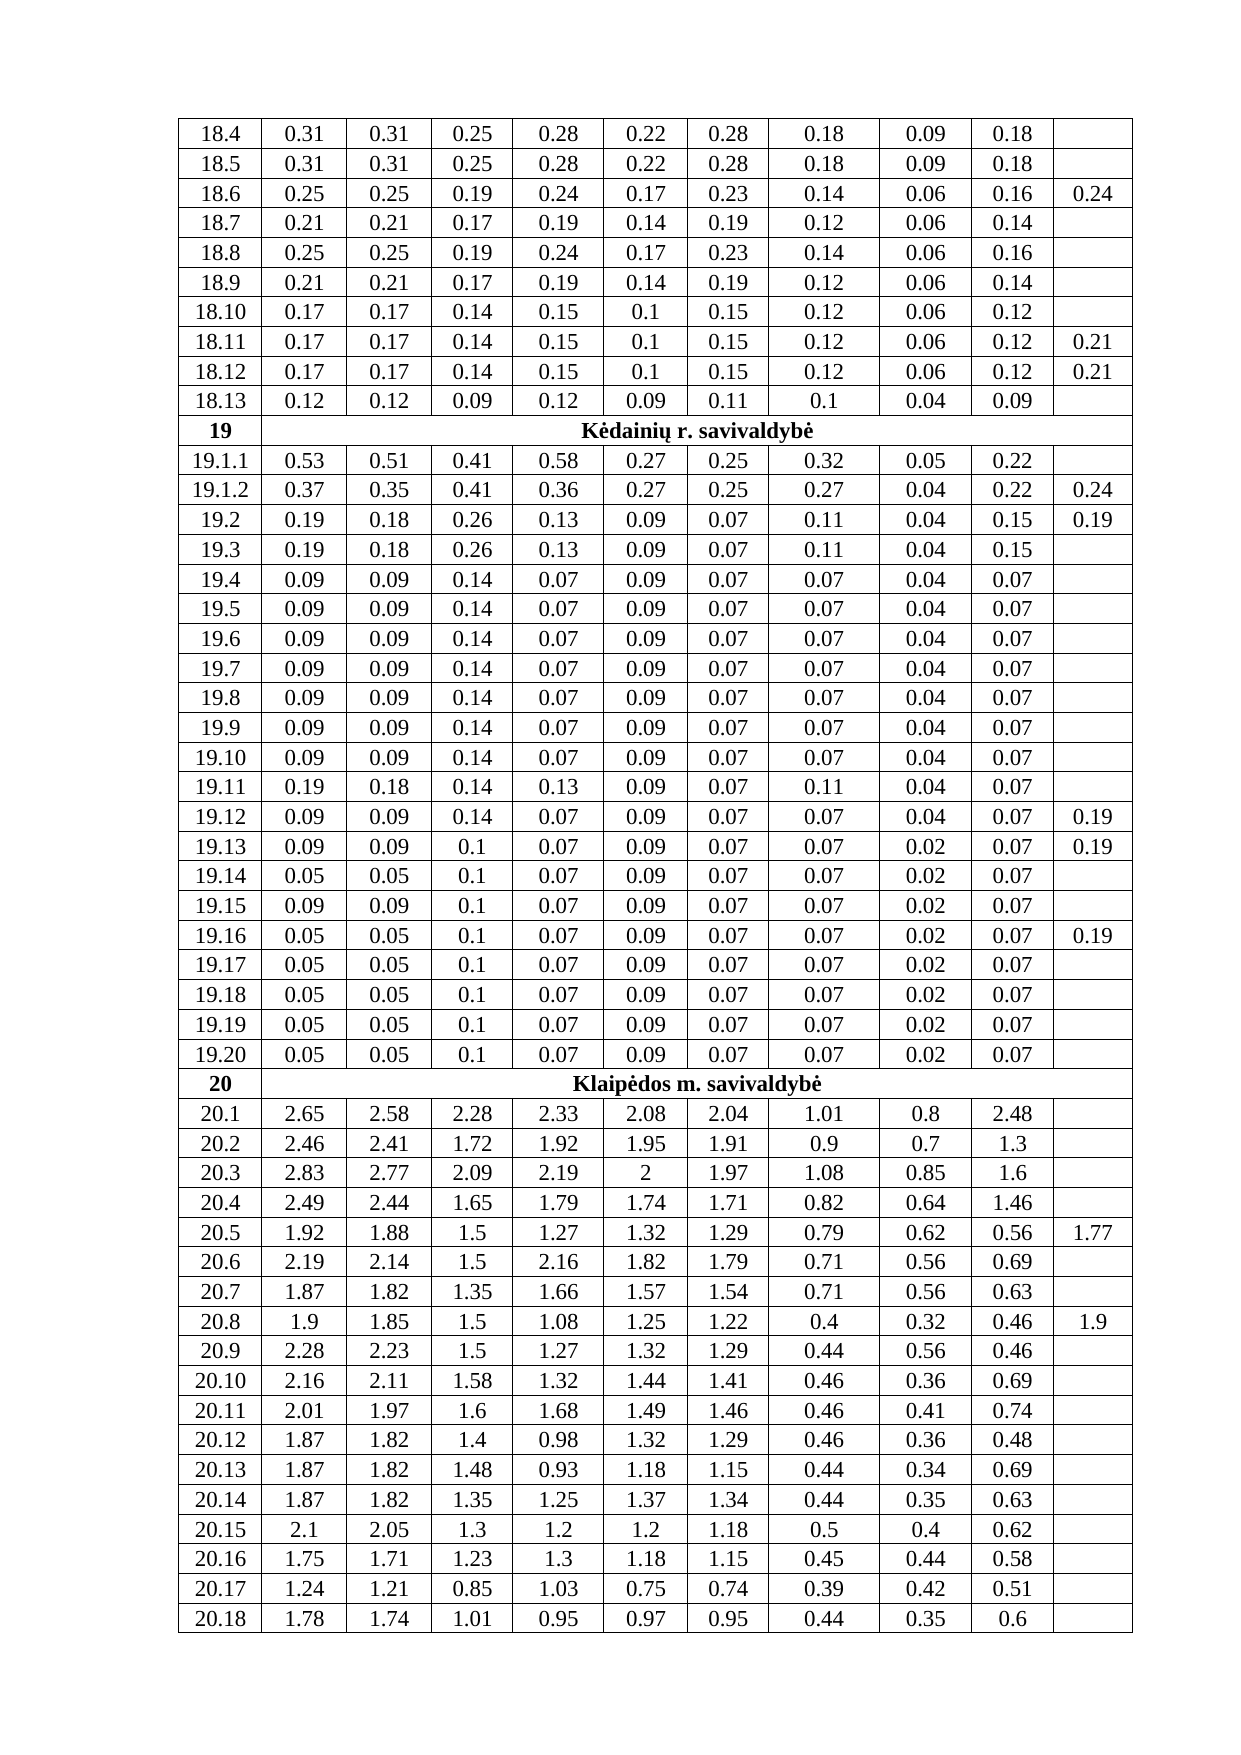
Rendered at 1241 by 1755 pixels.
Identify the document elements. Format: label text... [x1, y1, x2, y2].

table_cell 1.75 [262, 1544, 346, 1573]
table_cell 0.22 [972, 446, 1053, 474]
table_cell 0.31 [262, 149, 346, 177]
table_cell 0.37 [262, 475, 346, 504]
table_cell 1.71 [347, 1544, 431, 1573]
table_cell 1.87 [262, 1425, 346, 1454]
table_cell 1.34 [688, 1485, 768, 1513]
table_cell 0.07 [688, 802, 768, 831]
table_cell 0.14 [769, 238, 879, 267]
table_cell 1.46 [972, 1188, 1053, 1217]
table_cell 0.05 [262, 1010, 346, 1038]
table_cell 0.69 [972, 1247, 1053, 1276]
table_cell 2.46 [262, 1129, 346, 1157]
table_cell 2.41 [347, 1129, 431, 1157]
table_cell 0.17 [262, 327, 346, 356]
table_cell 0.22 [604, 149, 687, 177]
table_cell 0.09 [262, 565, 346, 593]
table_cell 0.07 [688, 624, 768, 652]
table_cell 18.10 [179, 297, 261, 326]
table_cell 0.09 [604, 861, 687, 890]
table_cell 2.09 [432, 1158, 512, 1187]
table_cell 0.31 [347, 149, 431, 177]
table_cell 0.56 [972, 1218, 1053, 1246]
table_cell 0.09 [604, 802, 687, 831]
table_cell 0.09 [347, 713, 431, 742]
table_cell 0.98 [513, 1425, 603, 1454]
table_cell 0.17 [347, 297, 431, 326]
table_cell 0.09 [604, 980, 687, 1009]
table_cell 0.07 [972, 772, 1053, 801]
table_cell 0.14 [432, 683, 512, 712]
table_cell 0.21 [1054, 357, 1132, 385]
table_cell 0.51 [972, 1574, 1053, 1602]
table_cell 19.6 [179, 624, 261, 652]
table_cell 0.07 [972, 1010, 1053, 1038]
table_cell 0.04 [880, 802, 971, 831]
table_cell 0.09 [432, 386, 512, 415]
table_cell 0.17 [604, 238, 687, 267]
table_cell 2.11 [347, 1366, 431, 1395]
table_cell 0.09 [262, 743, 346, 771]
table_cell 0.02 [880, 861, 971, 890]
table_cell 0.09 [347, 624, 431, 652]
table_cell 0.26 [432, 535, 512, 563]
table_cell 20.18 [179, 1604, 261, 1632]
table_cell 0.04 [880, 743, 971, 771]
table_cell 0.05 [347, 921, 431, 949]
table_cell 0.07 [769, 713, 879, 742]
table_cell 0.09 [604, 505, 687, 534]
table_cell 0.15 [972, 535, 1053, 563]
table_cell 0.18 [347, 505, 431, 534]
table_cell 19.10 [179, 743, 261, 771]
table_cell 0.09 [880, 119, 971, 148]
table_cell 20.14 [179, 1485, 261, 1513]
table_cell 0.07 [688, 743, 768, 771]
table_cell 2.44 [347, 1188, 431, 1217]
table_cell 2.01 [262, 1396, 346, 1424]
table_cell 2.16 [513, 1247, 603, 1276]
table_cell 0.06 [880, 357, 971, 385]
table_cell 20.2 [179, 1129, 261, 1157]
table_cell 0.05 [262, 921, 346, 949]
table_cell 0.82 [769, 1188, 879, 1217]
table_cell [1054, 297, 1132, 326]
table_cell 19.12 [179, 802, 261, 831]
table_cell 0.14 [604, 268, 687, 296]
table_cell 0.62 [880, 1218, 971, 1246]
table_cell 2.65 [262, 1099, 346, 1127]
table_cell 0.09 [262, 802, 346, 831]
table_cell 0.07 [769, 832, 879, 860]
table_cell 19.13 [179, 832, 261, 860]
table_cell 0.26 [432, 505, 512, 534]
table_cell 0.02 [880, 832, 971, 860]
table_cell 1.32 [604, 1336, 687, 1365]
table_cell 0.07 [513, 683, 603, 712]
table_cell 0.11 [769, 772, 879, 801]
table_cell 1.23 [432, 1544, 512, 1573]
table_cell 0.14 [432, 297, 512, 326]
table_cell 1.88 [347, 1218, 431, 1246]
table_cell [1054, 208, 1132, 237]
table_cell 0.07 [688, 1010, 768, 1038]
table_cell 1.25 [513, 1485, 603, 1513]
table_cell 2.08 [604, 1099, 687, 1127]
table_cell 0.09 [347, 594, 431, 623]
table_cell 19.9 [179, 713, 261, 742]
table_cell 0.14 [432, 357, 512, 385]
table_cell 0.51 [347, 446, 431, 474]
table_cell 0.19 [262, 772, 346, 801]
table_cell [1054, 1574, 1132, 1602]
table_cell 2.58 [347, 1099, 431, 1127]
table_cell 0.05 [262, 950, 346, 979]
table_cell 20.5 [179, 1218, 261, 1246]
table_cell 0.19 [262, 535, 346, 563]
table_cell 0.45 [769, 1544, 879, 1573]
table_cell 0.19 [1054, 505, 1132, 534]
table_cell 0.22 [604, 119, 687, 148]
table_cell 2.19 [513, 1158, 603, 1187]
table_cell 0.04 [880, 772, 971, 801]
table_cell 20.12 [179, 1425, 261, 1454]
table_cell 0.07 [972, 891, 1053, 920]
table_cell 1.85 [347, 1307, 431, 1335]
table_cell 0.56 [880, 1277, 971, 1306]
table_cell 0.09 [972, 386, 1053, 415]
table_cell 0.12 [972, 327, 1053, 356]
table_cell 19.20 [179, 1040, 261, 1068]
table_cell 1.48 [432, 1455, 512, 1484]
table_cell 0.09 [347, 565, 431, 593]
table_cell 0.09 [347, 683, 431, 712]
table_cell 0.14 [432, 624, 512, 652]
table_cell 0.1 [432, 921, 512, 949]
table_cell 1.29 [688, 1218, 768, 1246]
table_cell 0.02 [880, 921, 971, 949]
table_cell 0.95 [688, 1604, 768, 1632]
table_cell [1054, 772, 1132, 801]
table_cell 0.07 [972, 832, 1053, 860]
table_cell 0.09 [604, 743, 687, 771]
table_cell 20.13 [179, 1455, 261, 1484]
table_cell [1054, 535, 1132, 563]
table_cell [1054, 1188, 1132, 1217]
table_cell [1054, 1336, 1132, 1365]
table_cell 0.11 [769, 535, 879, 563]
table_cell 0.31 [347, 119, 431, 148]
table_cell 0.18 [347, 535, 431, 563]
table_cell [1054, 891, 1132, 920]
table_cell 18.8 [179, 238, 261, 267]
table_cell 0.06 [880, 327, 971, 356]
table_cell 0.41 [432, 446, 512, 474]
table_cell 1.49 [604, 1396, 687, 1424]
table_cell 0.07 [972, 950, 1053, 979]
table_cell 0.1 [432, 891, 512, 920]
table_cell 1.32 [604, 1218, 687, 1246]
table_cell 0.1 [432, 980, 512, 1009]
table_cell 0.44 [769, 1455, 879, 1484]
table_cell 0.62 [972, 1515, 1053, 1543]
table_cell 0.07 [688, 713, 768, 742]
table_cell 0.09 [604, 535, 687, 563]
table_cell 19.14 [179, 861, 261, 890]
table_cell 0.05 [262, 861, 346, 890]
table_cell 20.11 [179, 1396, 261, 1424]
table_cell 0.58 [972, 1544, 1053, 1573]
table_cell 0.07 [688, 921, 768, 949]
table_cell [1054, 1247, 1132, 1276]
table_cell 0.5 [769, 1515, 879, 1543]
table_cell 0.14 [432, 713, 512, 742]
table_cell 0.4 [769, 1307, 879, 1335]
table_cell 1.66 [513, 1277, 603, 1306]
table_cell 0.56 [880, 1247, 971, 1276]
table_cell 0.05 [262, 980, 346, 1009]
table_cell 0.13 [513, 772, 603, 801]
table_cell [1054, 386, 1132, 415]
table_cell 20.16 [179, 1544, 261, 1573]
table_cell 1.25 [604, 1307, 687, 1335]
table_cell 1.5 [432, 1247, 512, 1276]
table_cell 0.12 [769, 297, 879, 326]
table_cell 2.04 [688, 1099, 768, 1127]
table_cell 0.17 [347, 327, 431, 356]
table_cell 0.46 [769, 1396, 879, 1424]
table_cell [1054, 565, 1132, 593]
table_cell 1.22 [688, 1307, 768, 1335]
table_cell 0.04 [880, 683, 971, 712]
table_cell [1054, 594, 1132, 623]
table_cell [1054, 1366, 1132, 1395]
table_cell 1.82 [347, 1455, 431, 1484]
table_cell 0.07 [769, 921, 879, 949]
table_cell 0.07 [513, 861, 603, 890]
table_cell 0.09 [262, 683, 346, 712]
table_cell 0.07 [688, 832, 768, 860]
table_cell [1054, 980, 1132, 1009]
table_cell 0.07 [769, 891, 879, 920]
table_cell 0.14 [972, 208, 1053, 237]
table_cell 2.14 [347, 1247, 431, 1276]
table_cell 1.44 [604, 1366, 687, 1395]
table_cell 0.07 [769, 802, 879, 831]
table_cell 0.14 [432, 327, 512, 356]
table_cell 0.02 [880, 980, 971, 1009]
table_cell 1.57 [604, 1277, 687, 1306]
table_cell 0.1 [604, 297, 687, 326]
table_cell 1.01 [769, 1099, 879, 1127]
table_cell 0.07 [513, 980, 603, 1009]
table_cell 0.17 [262, 297, 346, 326]
table_cell 0.07 [769, 1010, 879, 1038]
table_cell 20.10 [179, 1366, 261, 1395]
table_cell 0.24 [1054, 179, 1132, 207]
table_cell 0.48 [972, 1425, 1053, 1454]
table_cell 20 [179, 1069, 261, 1098]
table_cell 0.05 [880, 446, 971, 474]
table_cell 0.44 [880, 1544, 971, 1573]
table_cell 19.17 [179, 950, 261, 979]
table_cell 0.1 [432, 1040, 512, 1068]
table_cell 2.19 [262, 1247, 346, 1276]
table_cell 0.28 [513, 149, 603, 177]
table_cell [1054, 268, 1132, 296]
table_cell 1.54 [688, 1277, 768, 1306]
table_cell 0.24 [513, 238, 603, 267]
table_cell 1.65 [432, 1188, 512, 1217]
table_cell 19.15 [179, 891, 261, 920]
table_cell 0.09 [604, 1010, 687, 1038]
table_cell 2.49 [262, 1188, 346, 1217]
table_cell [1054, 446, 1132, 474]
table_cell 0.07 [972, 802, 1053, 831]
table_cell 1.18 [688, 1515, 768, 1543]
table_cell 0.12 [769, 208, 879, 237]
table_cell 1.41 [688, 1366, 768, 1395]
table_cell 0.18 [347, 772, 431, 801]
table_cell [1054, 1010, 1132, 1038]
table_cell 0.14 [432, 594, 512, 623]
table_cell [1054, 683, 1132, 712]
table_cell 0.07 [688, 861, 768, 890]
table_cell 2.05 [347, 1515, 431, 1543]
table_cell 1.27 [513, 1336, 603, 1365]
table_cell 0.25 [688, 475, 768, 504]
table_cell 0.07 [688, 980, 768, 1009]
table_cell 18.6 [179, 179, 261, 207]
table_cell 0.14 [432, 802, 512, 831]
table_cell 0.18 [972, 149, 1053, 177]
table_cell 0.21 [347, 208, 431, 237]
table_cell 0.04 [880, 475, 971, 504]
table_cell 0.12 [347, 386, 431, 415]
table_cell 1.6 [972, 1158, 1053, 1187]
table_cell 0.09 [262, 654, 346, 682]
table_cell 0.19 [1054, 832, 1132, 860]
table_cell 0.09 [604, 950, 687, 979]
table_cell 1.87 [262, 1277, 346, 1306]
table_cell 1.37 [604, 1485, 687, 1513]
table_cell 1.87 [262, 1485, 346, 1513]
table_cell 0.19 [513, 208, 603, 237]
table_cell 0.09 [604, 1040, 687, 1068]
table_cell 19.4 [179, 565, 261, 593]
table_cell 0.34 [880, 1455, 971, 1484]
table_cell 2 [604, 1158, 687, 1187]
table_cell 0.07 [769, 743, 879, 771]
table_cell 1.9 [262, 1307, 346, 1335]
table_cell [1054, 1158, 1132, 1187]
table_cell 0.63 [972, 1485, 1053, 1513]
table_cell 0.74 [972, 1396, 1053, 1424]
table_cell 0.05 [262, 1040, 346, 1068]
table_cell [1054, 1544, 1132, 1573]
table_cell 0.07 [688, 565, 768, 593]
table_cell 1.87 [262, 1455, 346, 1484]
table_cell 0.46 [972, 1336, 1053, 1365]
table_cell 0.05 [347, 950, 431, 979]
table_cell 0.07 [972, 683, 1053, 712]
table_cell 2.77 [347, 1158, 431, 1187]
table_cell 0.21 [347, 268, 431, 296]
table_cell 0.46 [972, 1307, 1053, 1335]
table_cell 0.07 [769, 1040, 879, 1068]
table_cell 0.22 [972, 475, 1053, 504]
table_cell 0.07 [972, 921, 1053, 949]
table_cell 0.05 [347, 861, 431, 890]
table_cell 18.4 [179, 119, 261, 148]
table_cell 1.08 [769, 1158, 879, 1187]
table_cell 0.25 [432, 149, 512, 177]
table_cell 0.15 [688, 297, 768, 326]
table_cell 1.97 [347, 1396, 431, 1424]
table_cell 2.48 [972, 1099, 1053, 1127]
table_cell [1054, 713, 1132, 742]
table_cell 0.69 [972, 1455, 1053, 1484]
table_cell 0.15 [972, 505, 1053, 534]
table_cell 0.13 [513, 505, 603, 534]
table_cell 0.09 [347, 743, 431, 771]
table_cell 0.04 [880, 654, 971, 682]
table_cell 0.07 [972, 565, 1053, 593]
table_cell [1054, 861, 1132, 890]
table_cell 0.79 [769, 1218, 879, 1246]
table_cell 0.13 [513, 535, 603, 563]
table_cell 1.18 [604, 1455, 687, 1484]
table_cell 0.07 [972, 654, 1053, 682]
table_cell 1.21 [347, 1574, 431, 1602]
table_cell 0.19 [1054, 921, 1132, 949]
table_cell 0.1 [604, 327, 687, 356]
table_cell 2.33 [513, 1099, 603, 1127]
table_cell 1.71 [688, 1188, 768, 1217]
table_cell 20.8 [179, 1307, 261, 1335]
table_cell 0.19 [513, 268, 603, 296]
table_cell 1.82 [604, 1247, 687, 1276]
table_cell 2.83 [262, 1158, 346, 1187]
table_cell 0.25 [347, 179, 431, 207]
table_cell 0.19 [688, 208, 768, 237]
table_cell 19.19 [179, 1010, 261, 1038]
table_cell 0.17 [604, 179, 687, 207]
table_cell 0.09 [604, 654, 687, 682]
table_cell 19.7 [179, 654, 261, 682]
table_cell 0.9 [769, 1129, 879, 1157]
table_cell 0.85 [880, 1158, 971, 1187]
table_cell 0.09 [604, 683, 687, 712]
table_cell 1.9 [1054, 1307, 1132, 1335]
table_cell 0.44 [769, 1604, 879, 1632]
table_cell 0.07 [513, 654, 603, 682]
table_cell 0.12 [769, 357, 879, 385]
table_cell 1.29 [688, 1336, 768, 1365]
table_cell 1.82 [347, 1485, 431, 1513]
table_cell 0.44 [769, 1336, 879, 1365]
table_cell 20.1 [179, 1099, 261, 1127]
table_cell 1.74 [604, 1188, 687, 1217]
table_cell 0.12 [769, 268, 879, 296]
table_cell 20.7 [179, 1277, 261, 1306]
table_cell 0.35 [880, 1604, 971, 1632]
table_cell 0.39 [769, 1574, 879, 1602]
table_cell [1054, 238, 1132, 267]
table_cell 0.07 [513, 1040, 603, 1068]
table_cell 0.05 [347, 1040, 431, 1068]
table_cell 0.15 [688, 327, 768, 356]
table_cell 0.07 [513, 565, 603, 593]
table_cell 0.04 [880, 713, 971, 742]
table_cell 0.46 [769, 1425, 879, 1454]
table_cell 1.68 [513, 1396, 603, 1424]
table_cell 19.8 [179, 683, 261, 712]
table_cell 0.18 [769, 119, 879, 148]
table_cell 0.17 [347, 357, 431, 385]
table_cell 0.4 [880, 1515, 971, 1543]
table_cell 0.07 [688, 891, 768, 920]
table_cell 1.15 [688, 1544, 768, 1573]
table_cell 0.15 [513, 327, 603, 356]
table_cell 0.14 [432, 772, 512, 801]
table_cell 0.21 [262, 208, 346, 237]
table_cell 0.17 [432, 268, 512, 296]
table_cell 0.06 [880, 238, 971, 267]
table_cell [1054, 1455, 1132, 1484]
table_cell 0.06 [880, 179, 971, 207]
table_cell 0.19 [262, 505, 346, 534]
table_cell 0.07 [688, 683, 768, 712]
table_cell 18.7 [179, 208, 261, 237]
table_cell 2.23 [347, 1336, 431, 1365]
table_cell 0.09 [262, 713, 346, 742]
table_cell 0.07 [769, 594, 879, 623]
table_cell 0.09 [604, 594, 687, 623]
table_cell 0.14 [604, 208, 687, 237]
table_cell 0.09 [604, 713, 687, 742]
table_cell [1054, 1485, 1132, 1513]
table_cell 0.93 [513, 1455, 603, 1484]
table_cell 0.8 [880, 1099, 971, 1127]
table_cell 0.07 [769, 861, 879, 890]
table_cell 0.07 [972, 861, 1053, 890]
table_cell 1.72 [432, 1129, 512, 1157]
table_cell 0.12 [262, 386, 346, 415]
table_cell 0.31 [262, 119, 346, 148]
table_cell 0.06 [880, 208, 971, 237]
table_cell 0.85 [432, 1574, 512, 1602]
table_cell 0.56 [880, 1336, 971, 1365]
table_cell 1.6 [432, 1396, 512, 1424]
table_cell 0.1 [769, 386, 879, 415]
table_cell 0.71 [769, 1277, 879, 1306]
table_cell 0.25 [262, 238, 346, 267]
table_cell 0.09 [262, 594, 346, 623]
table_cell 0.12 [972, 357, 1053, 385]
table_cell 0.07 [688, 772, 768, 801]
table_cell 0.07 [513, 743, 603, 771]
table_cell 1.2 [604, 1515, 687, 1543]
table_cell 0.14 [432, 654, 512, 682]
table_cell 0.19 [688, 268, 768, 296]
table_cell 2.28 [262, 1336, 346, 1365]
table_cell 0.09 [347, 654, 431, 682]
table_cell [1054, 149, 1132, 177]
table_cell 0.07 [769, 565, 879, 593]
table_cell 0.14 [972, 268, 1053, 296]
table_cell 1.5 [432, 1218, 512, 1246]
table_cell 1.2 [513, 1515, 603, 1543]
table_cell 0.07 [769, 654, 879, 682]
table_cell 18.13 [179, 386, 261, 415]
table_cell 2.28 [432, 1099, 512, 1127]
table_cell 0.09 [347, 891, 431, 920]
table_cell 0.09 [347, 802, 431, 831]
table_cell 0.07 [513, 891, 603, 920]
table_cell 1.15 [688, 1455, 768, 1484]
table_cell 1.18 [604, 1544, 687, 1573]
table_cell 0.1 [432, 1010, 512, 1038]
table_cell 0.58 [513, 446, 603, 474]
table_cell 1.58 [432, 1366, 512, 1395]
table_cell [1054, 624, 1132, 652]
table_cell 0.23 [688, 179, 768, 207]
table_cell 0.07 [769, 683, 879, 712]
table_cell 19.1.1 [179, 446, 261, 474]
table_cell 0.15 [513, 297, 603, 326]
table_cell 0.07 [513, 594, 603, 623]
table_cell 1.77 [1054, 1218, 1132, 1246]
table_cell [1054, 1425, 1132, 1454]
table_cell 0.1 [604, 357, 687, 385]
table_cell 0.53 [262, 446, 346, 474]
table_cell 0.24 [1054, 475, 1132, 504]
table_cell [1054, 950, 1132, 979]
table_cell 1.95 [604, 1129, 687, 1157]
table_cell 0.07 [513, 1010, 603, 1038]
table_cell 0.07 [688, 594, 768, 623]
table_cell 20.17 [179, 1574, 261, 1602]
table_cell 0.25 [432, 119, 512, 148]
table_cell 1.35 [432, 1485, 512, 1513]
table_cell 0.19 [432, 179, 512, 207]
table_cell 19.11 [179, 772, 261, 801]
table_cell 0.07 [972, 743, 1053, 771]
table_cell 1.4 [432, 1425, 512, 1454]
table_cell 0.16 [972, 179, 1053, 207]
table_cell 20.6 [179, 1247, 261, 1276]
table_cell 0.1 [432, 832, 512, 860]
table_cell 0.07 [513, 713, 603, 742]
table_cell 0.69 [972, 1366, 1053, 1395]
table_cell 1.32 [513, 1366, 603, 1395]
table_cell 0.35 [347, 475, 431, 504]
table_cell 0.32 [769, 446, 879, 474]
table_cell 0.42 [880, 1574, 971, 1602]
table_cell 0.7 [880, 1129, 971, 1157]
table_cell 0.09 [604, 772, 687, 801]
table_cell 1.92 [262, 1218, 346, 1246]
table_cell Kėdainių r. savivaldybė [262, 416, 1132, 445]
table_cell 0.11 [769, 505, 879, 534]
table_cell 0.35 [880, 1485, 971, 1513]
table_cell 0.07 [688, 505, 768, 534]
table_cell 0.27 [604, 475, 687, 504]
table_cell [1054, 743, 1132, 771]
table_cell 0.04 [880, 505, 971, 534]
table_cell 0.07 [688, 654, 768, 682]
table_cell 0.11 [688, 386, 768, 415]
table_cell [1054, 1277, 1132, 1306]
table_cell 1.79 [688, 1247, 768, 1276]
table_cell 0.07 [769, 950, 879, 979]
table_cell 1.08 [513, 1307, 603, 1335]
table_cell 0.04 [880, 535, 971, 563]
table_cell 0.21 [262, 268, 346, 296]
table_cell 0.12 [972, 297, 1053, 326]
table_cell 0.07 [688, 535, 768, 563]
table_cell 18.9 [179, 268, 261, 296]
table_cell 0.36 [513, 475, 603, 504]
table_cell 0.09 [262, 624, 346, 652]
table_cell 0.09 [347, 832, 431, 860]
table_cell 1.82 [347, 1425, 431, 1454]
table_cell 1.01 [432, 1604, 512, 1632]
table_cell 0.07 [972, 980, 1053, 1009]
table_cell 1.32 [604, 1425, 687, 1454]
table_cell 0.24 [513, 179, 603, 207]
table_cell 0.09 [604, 565, 687, 593]
table_cell 0.04 [880, 386, 971, 415]
table_cell 0.07 [513, 950, 603, 979]
table_cell 20.3 [179, 1158, 261, 1187]
table_cell 1.46 [688, 1396, 768, 1424]
table_cell 0.64 [880, 1188, 971, 1217]
table_cell 0.09 [604, 624, 687, 652]
table_cell 19.1.2 [179, 475, 261, 504]
table_cell 18.5 [179, 149, 261, 177]
table_cell 1.79 [513, 1188, 603, 1217]
table_cell 0.14 [769, 179, 879, 207]
table_cell 0.09 [262, 832, 346, 860]
table_cell 1.3 [513, 1544, 603, 1573]
table_cell 0.25 [688, 446, 768, 474]
table_cell 0.18 [972, 119, 1053, 148]
table_cell 0.41 [880, 1396, 971, 1424]
table_cell 0.05 [347, 1010, 431, 1038]
table_cell 2.16 [262, 1366, 346, 1395]
table_cell 0.06 [880, 297, 971, 326]
table_cell [1054, 1040, 1132, 1068]
table_cell 1.97 [688, 1158, 768, 1187]
table_cell 0.07 [513, 832, 603, 860]
table_cell 0.97 [604, 1604, 687, 1632]
table_cell 0.17 [262, 357, 346, 385]
table_cell 0.19 [432, 238, 512, 267]
table_cell 0.04 [880, 624, 971, 652]
table_cell 0.07 [769, 624, 879, 652]
table_cell 0.14 [432, 565, 512, 593]
table_cell 0.32 [880, 1307, 971, 1335]
table_cell 0.09 [262, 891, 346, 920]
table_cell 0.07 [972, 624, 1053, 652]
table_cell 1.03 [513, 1574, 603, 1602]
table_cell 0.36 [880, 1366, 971, 1395]
table_cell 0.27 [604, 446, 687, 474]
table_cell 0.44 [769, 1485, 879, 1513]
table_cell 0.09 [604, 832, 687, 860]
table_cell 0.19 [1054, 802, 1132, 831]
table_cell [1054, 1604, 1132, 1632]
table_cell 2.1 [262, 1515, 346, 1543]
table_cell 0.07 [513, 624, 603, 652]
table_cell 0.05 [347, 980, 431, 1009]
table_cell 1.5 [432, 1307, 512, 1335]
table_cell 19.3 [179, 535, 261, 563]
table_cell 0.12 [513, 386, 603, 415]
table_cell 0.09 [880, 149, 971, 177]
table_cell 0.02 [880, 950, 971, 979]
table_cell 20.9 [179, 1336, 261, 1365]
table_cell 0.36 [880, 1425, 971, 1454]
table_cell 0.15 [513, 357, 603, 385]
table_cell 0.25 [347, 238, 431, 267]
table_cell [1054, 654, 1132, 682]
table_cell 0.09 [604, 891, 687, 920]
table_cell 0.07 [972, 1040, 1053, 1068]
table_cell 1.5 [432, 1336, 512, 1365]
table_cell 19.2 [179, 505, 261, 534]
table_cell 0.07 [972, 594, 1053, 623]
table_cell 19.18 [179, 980, 261, 1009]
table_cell 0.07 [688, 1040, 768, 1068]
table_cell 0.46 [769, 1366, 879, 1395]
table_cell 0.27 [769, 475, 879, 504]
table_cell 0.04 [880, 565, 971, 593]
table_cell 0.07 [513, 802, 603, 831]
table_cell 20.15 [179, 1515, 261, 1543]
table_cell 0.04 [880, 594, 971, 623]
table_cell 0.41 [432, 475, 512, 504]
table_cell [1054, 119, 1132, 148]
table_cell 0.06 [880, 268, 971, 296]
table_cell 1.78 [262, 1604, 346, 1632]
table_cell 1.74 [347, 1604, 431, 1632]
table_cell 0.95 [513, 1604, 603, 1632]
table_cell 0.6 [972, 1604, 1053, 1632]
table_cell 1.3 [972, 1129, 1053, 1157]
table_cell 0.23 [688, 238, 768, 267]
table_cell 0.14 [432, 743, 512, 771]
table_cell 0.02 [880, 891, 971, 920]
table_cell 19 [179, 416, 261, 445]
table_cell 0.07 [513, 921, 603, 949]
table_cell [1054, 1396, 1132, 1424]
table_cell 18.12 [179, 357, 261, 385]
table_cell 0.71 [769, 1247, 879, 1276]
table_cell 0.1 [432, 861, 512, 890]
table_cell 0.09 [604, 921, 687, 949]
table_cell 1.29 [688, 1425, 768, 1454]
table_cell 1.24 [262, 1574, 346, 1602]
table_cell 0.28 [688, 149, 768, 177]
table_cell 18.11 [179, 327, 261, 356]
table_cell 0.28 [513, 119, 603, 148]
table_cell 0.18 [769, 149, 879, 177]
table_cell 0.07 [769, 980, 879, 1009]
table_cell 1.27 [513, 1218, 603, 1246]
table_cell 0.25 [262, 179, 346, 207]
table_cell [1054, 1099, 1132, 1127]
table_cell 1.91 [688, 1129, 768, 1157]
table_cell 0.17 [432, 208, 512, 237]
table_cell Klaipėdos m. savivaldybė [262, 1069, 1132, 1098]
table_cell 0.1 [432, 950, 512, 979]
table_cell 0.28 [688, 119, 768, 148]
table_cell 0.15 [688, 357, 768, 385]
table_cell 0.21 [1054, 327, 1132, 356]
table_cell 20.4 [179, 1188, 261, 1217]
table_cell 1.92 [513, 1129, 603, 1157]
table_cell 0.63 [972, 1277, 1053, 1306]
table_cell 19.16 [179, 921, 261, 949]
table_cell 0.07 [972, 713, 1053, 742]
table_cell 19.5 [179, 594, 261, 623]
table_cell 0.74 [688, 1574, 768, 1602]
table_cell 0.07 [688, 950, 768, 979]
table_cell 1.3 [432, 1515, 512, 1543]
table_cell 0.16 [972, 238, 1053, 267]
table_cell [1054, 1129, 1132, 1157]
table_cell 0.02 [880, 1010, 971, 1038]
table_cell 0.09 [604, 386, 687, 415]
table_cell 0.75 [604, 1574, 687, 1602]
table_cell 1.35 [432, 1277, 512, 1306]
table_cell 0.12 [769, 327, 879, 356]
table_cell 0.02 [880, 1040, 971, 1068]
table_cell 1.82 [347, 1277, 431, 1306]
table_cell [1054, 1515, 1132, 1543]
